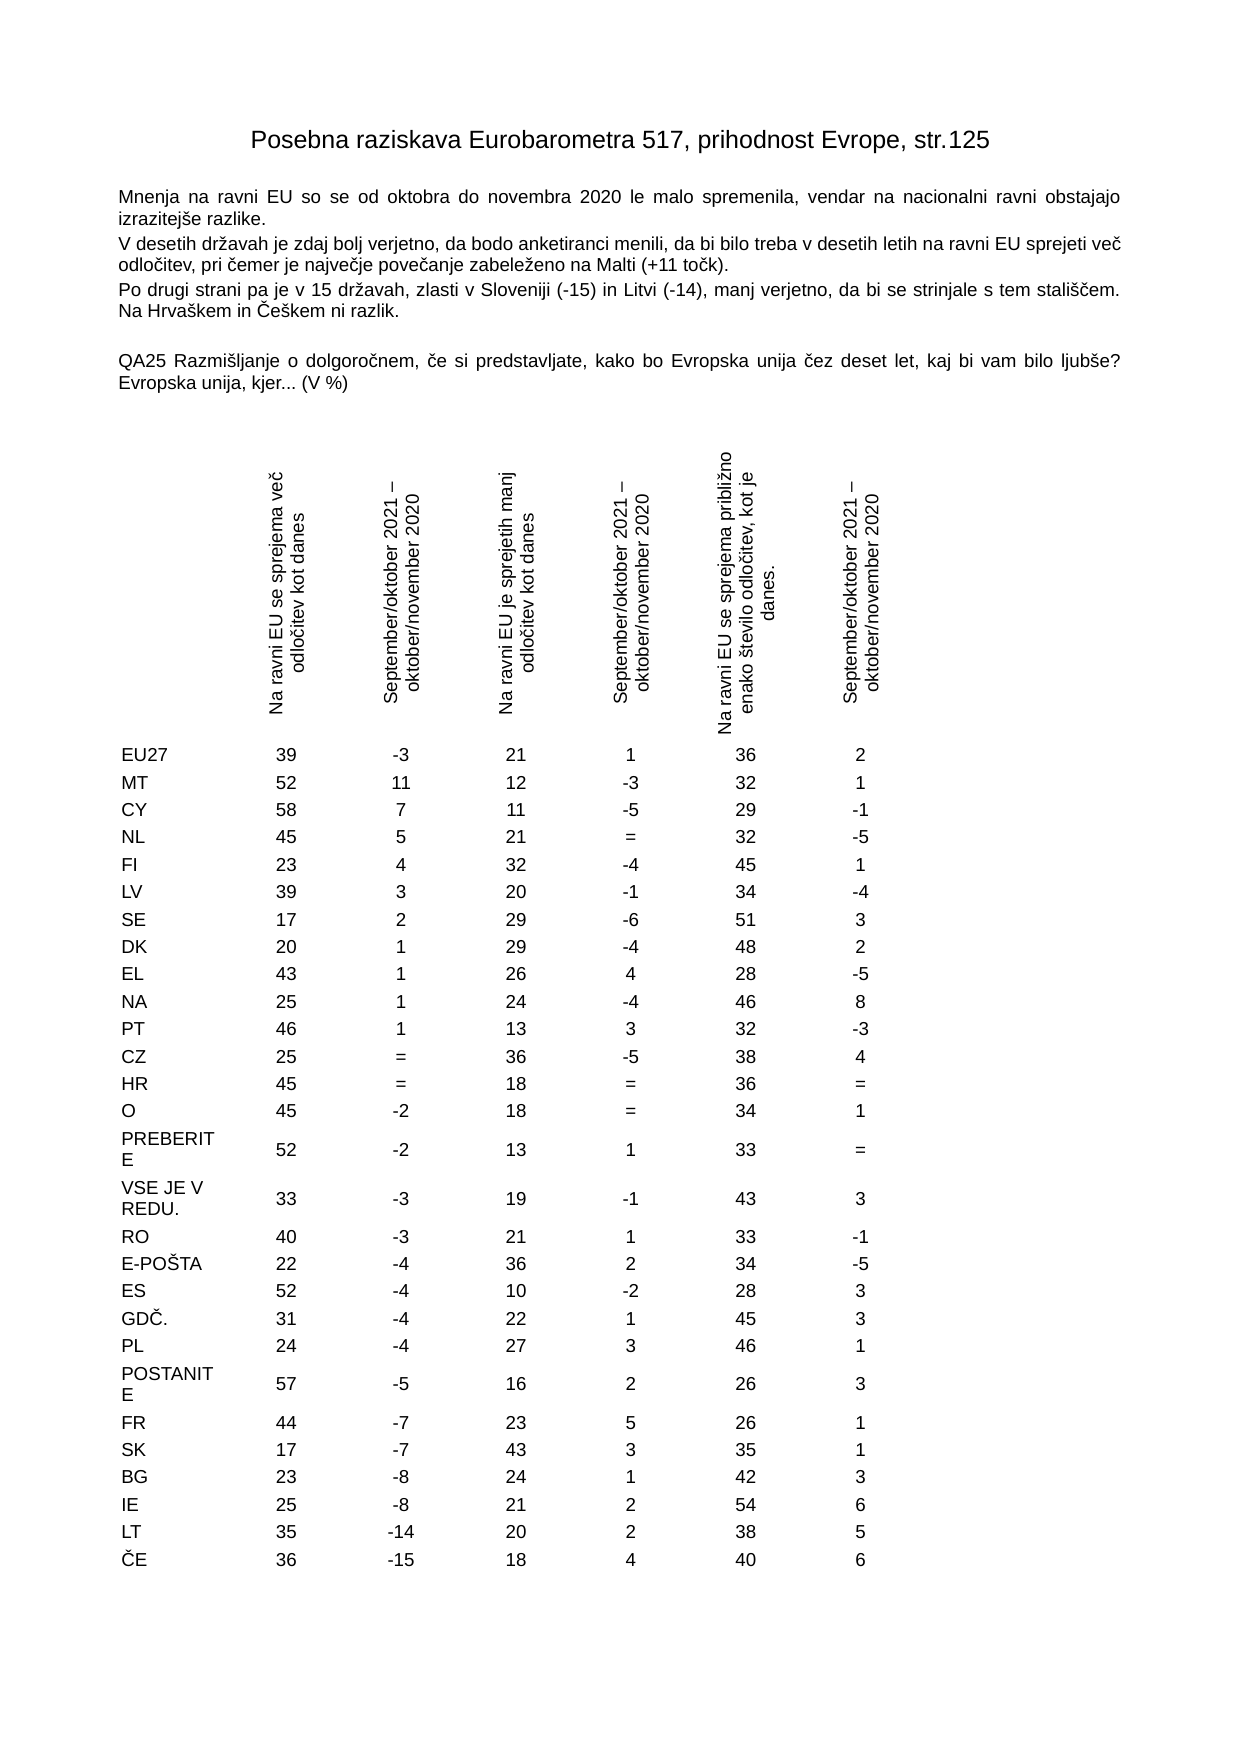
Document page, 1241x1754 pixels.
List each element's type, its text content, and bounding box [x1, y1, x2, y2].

table_cell 34 [684, 878, 807, 906]
table_header Na ravni EU se sprejema približno enako število odločitev, kot je danes. [684, 446, 807, 741]
table_cell 45 [224, 823, 348, 851]
table_cell 38 [684, 1043, 807, 1070]
table_cell 58 [224, 796, 348, 823]
table_cell 3 [808, 1305, 913, 1332]
table_cell 1 [808, 851, 913, 878]
table_cell 1 [578, 1125, 683, 1174]
table_cell 3 [808, 906, 913, 933]
table_cell 1 [578, 741, 683, 768]
table_cell -3 [578, 769, 683, 796]
table_cell 10 [454, 1278, 578, 1305]
table_cell 32 [684, 769, 807, 796]
table_cell -6 [578, 906, 683, 933]
table_cell 1 [808, 1409, 913, 1436]
table_cell EL [118, 960, 224, 988]
table_cell 46 [684, 988, 807, 1015]
table_cell 17 [224, 906, 348, 933]
table_cell -3 [348, 741, 454, 768]
table_header Na ravni EU je sprejetih manj odločitev kot danes [454, 446, 578, 741]
table_cell 23 [454, 1409, 578, 1436]
table_cell -4 [348, 1250, 454, 1277]
table_cell 5 [348, 823, 454, 851]
table_cell FI [118, 851, 224, 878]
table_cell 31 [224, 1305, 348, 1332]
table_cell ČE [118, 1546, 224, 1573]
table_cell -7 [348, 1409, 454, 1436]
table_cell 24 [454, 1463, 578, 1491]
table_cell -8 [348, 1463, 454, 1491]
table_cell MT [118, 769, 224, 796]
table_cell 25 [224, 1043, 348, 1070]
table_cell 20 [224, 933, 348, 960]
table_cell PT [118, 1015, 224, 1042]
table_cell 1 [808, 1436, 913, 1463]
table_cell 29 [454, 906, 578, 933]
table_cell -7 [348, 1436, 454, 1463]
table_cell 35 [684, 1436, 807, 1463]
table_cell CZ [118, 1043, 224, 1070]
table_cell 3 [348, 878, 454, 906]
table_cell BG [118, 1463, 224, 1491]
table_header September/oktober 2021 – oktober/november 2020 [578, 446, 683, 741]
table_cell 28 [684, 1278, 807, 1305]
table_cell 26 [684, 1360, 807, 1408]
text QA25 Razmišljanje o dolgoročnem, če si predstavljate, kako bo Evropska unija čez deset let, kaj bi vam bilo ljubše? Evropska unija, kjer... (V %) [118, 350, 1122, 393]
table_cell VSE JE V REDU. [118, 1174, 224, 1223]
table_cell 29 [454, 933, 578, 960]
table_cell 32 [684, 1015, 807, 1042]
table_cell 5 [578, 1409, 683, 1436]
table_cell 1 [348, 933, 454, 960]
table_cell 5 [808, 1518, 913, 1546]
table_cell ES [118, 1278, 224, 1305]
table_cell 2 [808, 933, 913, 960]
table_cell 39 [224, 741, 348, 768]
table_header Na ravni EU se sprejema več odločitev kot danes [224, 446, 348, 741]
table_cell 1 [578, 1305, 683, 1332]
table_cell 24 [454, 988, 578, 1015]
table_cell 22 [224, 1250, 348, 1277]
table_cell 20 [454, 878, 578, 906]
text Mnenja na ravni EU so se od oktobra do novembra 2020 le malo spremenila, vendar na nacionalni ravni obstajajo izrazitejše razlike. [118, 186, 1122, 229]
table_cell -3 [808, 1015, 913, 1042]
table_cell -14 [348, 1518, 454, 1546]
table_cell 11 [454, 796, 578, 823]
table_cell NA [118, 988, 224, 1015]
table_cell IE [118, 1491, 224, 1518]
table_cell 3 [578, 1332, 683, 1359]
table_cell 1 [348, 960, 454, 988]
table_cell 20 [454, 1518, 578, 1546]
table_cell 16 [454, 1360, 578, 1408]
table_cell 3 [808, 1463, 913, 1491]
text V desetih državah je zdaj bolj verjetno, da bodo anketiranci menili, da bi bilo treba v desetih letih na ravni EU sprejeti več odločitev, pri čemer je največje povečanje zabeleženo na Malti (+11 točk). [118, 232, 1122, 276]
table_cell 39 [224, 878, 348, 906]
table_cell -4 [348, 1332, 454, 1359]
table_cell 45 [224, 1070, 348, 1097]
table_cell 44 [224, 1409, 348, 1436]
table_cell = [578, 1070, 683, 1097]
table_cell 52 [224, 1125, 348, 1174]
table_cell SK [118, 1436, 224, 1463]
table_cell 27 [454, 1332, 578, 1359]
table_cell 13 [454, 1125, 578, 1174]
table_cell 7 [348, 796, 454, 823]
table_cell 4 [348, 851, 454, 878]
table_cell 4 [808, 1043, 913, 1070]
table_cell -4 [578, 851, 683, 878]
table_cell RO [118, 1223, 224, 1250]
table_cell 29 [684, 796, 807, 823]
table_cell 40 [684, 1546, 807, 1573]
table_cell = [808, 1125, 913, 1174]
table_cell EU27 [118, 741, 224, 768]
table_cell 43 [224, 960, 348, 988]
table_cell 18 [454, 1070, 578, 1097]
table_cell 36 [684, 1070, 807, 1097]
table_cell = [348, 1070, 454, 1097]
table_cell 32 [684, 823, 807, 851]
table_cell 33 [224, 1174, 348, 1223]
table_cell 35 [224, 1518, 348, 1546]
table_cell 1 [348, 988, 454, 1015]
table_cell NL [118, 823, 224, 851]
table_cell 34 [684, 1250, 807, 1277]
table_cell 21 [454, 823, 578, 851]
table_cell 1 [578, 1463, 683, 1491]
table_cell -2 [348, 1097, 454, 1125]
table_cell 25 [224, 988, 348, 1015]
table_cell CY [118, 796, 224, 823]
table_cell LV [118, 878, 224, 906]
table_cell 21 [454, 1223, 578, 1250]
table_cell PREBERITE [118, 1125, 224, 1174]
table_cell HR [118, 1070, 224, 1097]
table_cell 52 [224, 1278, 348, 1305]
table_cell 4 [578, 960, 683, 988]
table_cell 3 [808, 1360, 913, 1408]
table_cell 12 [454, 769, 578, 796]
table_cell 52 [224, 769, 348, 796]
table_cell 2 [808, 741, 913, 768]
table_cell 4 [578, 1546, 683, 1573]
table_cell -5 [808, 823, 913, 851]
table_cell 33 [684, 1125, 807, 1174]
table_cell LT [118, 1518, 224, 1546]
table_cell -1 [578, 878, 683, 906]
table_cell 46 [224, 1015, 348, 1042]
table_cell -4 [808, 878, 913, 906]
table_cell -5 [578, 796, 683, 823]
table_cell 45 [224, 1097, 348, 1125]
table_cell -5 [578, 1043, 683, 1070]
table_cell -4 [578, 988, 683, 1015]
table_cell 46 [684, 1332, 807, 1359]
table_cell 1 [808, 1097, 913, 1125]
table_cell 26 [454, 960, 578, 988]
table_cell 43 [454, 1436, 578, 1463]
table_cell = [578, 823, 683, 851]
table_header September/oktober 2021 – oktober/november 2020 [808, 446, 913, 741]
table_cell 34 [684, 1097, 807, 1125]
table_cell 36 [454, 1250, 578, 1277]
table_cell 3 [578, 1015, 683, 1042]
table_cell 24 [224, 1332, 348, 1359]
table_cell GDČ. [118, 1305, 224, 1332]
table_cell PL [118, 1332, 224, 1359]
table_cell -3 [348, 1223, 454, 1250]
table_cell 6 [808, 1491, 913, 1518]
table_cell 28 [684, 960, 807, 988]
table_cell O [118, 1097, 224, 1125]
table_cell 21 [454, 741, 578, 768]
table_cell 3 [808, 1278, 913, 1305]
table_cell 1 [808, 769, 913, 796]
table_cell 11 [348, 769, 454, 796]
table_cell FR [118, 1409, 224, 1436]
table_cell 2 [578, 1360, 683, 1408]
table_cell 40 [224, 1223, 348, 1250]
table_cell 32 [454, 851, 578, 878]
table_cell -5 [348, 1360, 454, 1408]
table_cell 2 [348, 906, 454, 933]
table_header September/oktober 2021 – oktober/november 2020 [348, 446, 454, 741]
table_cell -15 [348, 1546, 454, 1573]
table_cell 23 [224, 851, 348, 878]
table_cell 1 [578, 1223, 683, 1250]
table_cell -1 [578, 1174, 683, 1223]
table_cell 2 [578, 1250, 683, 1277]
table_cell DK [118, 933, 224, 960]
table_cell 2 [578, 1518, 683, 1546]
table_cell SE [118, 906, 224, 933]
table_cell 8 [808, 988, 913, 1015]
table_cell 45 [684, 851, 807, 878]
table_cell 57 [224, 1360, 348, 1408]
table_cell -4 [578, 933, 683, 960]
table_cell 19 [454, 1174, 578, 1223]
table_cell -4 [348, 1278, 454, 1305]
table_cell 45 [684, 1305, 807, 1332]
table_cell 18 [454, 1546, 578, 1573]
table_cell 3 [578, 1436, 683, 1463]
table_cell 33 [684, 1223, 807, 1250]
table_header [118, 446, 224, 741]
table_cell 36 [684, 741, 807, 768]
table_cell 22 [454, 1305, 578, 1332]
table_cell = [578, 1097, 683, 1125]
table_cell 36 [224, 1546, 348, 1573]
table_cell 6 [808, 1546, 913, 1573]
table_cell 1 [808, 1332, 913, 1359]
table_cell 1 [348, 1015, 454, 1042]
table_cell 13 [454, 1015, 578, 1042]
table_cell -4 [348, 1305, 454, 1332]
table_cell 17 [224, 1436, 348, 1463]
table_cell -2 [578, 1278, 683, 1305]
table_cell 18 [454, 1097, 578, 1125]
table_cell -2 [348, 1125, 454, 1174]
table_cell 42 [684, 1463, 807, 1491]
table_cell 54 [684, 1491, 807, 1518]
table_cell E-POŠTA [118, 1250, 224, 1277]
table_cell -5 [808, 1250, 913, 1277]
table_cell 48 [684, 933, 807, 960]
table_cell = [808, 1070, 913, 1097]
table_cell 3 [808, 1174, 913, 1223]
table_cell 23 [224, 1463, 348, 1491]
text Po drugi strani pa je v 15 državah, zlasti v Sloveniji (-15) in Litvi (-14), manj verjetno, da bi se strinjale s tem stališčem. Na Hrvaškem in Češkem ni razlik. [118, 279, 1122, 322]
table_cell POSTANITE [118, 1360, 224, 1408]
table_cell -1 [808, 1223, 913, 1250]
table_cell -1 [808, 796, 913, 823]
table_cell 26 [684, 1409, 807, 1436]
table_cell 21 [454, 1491, 578, 1518]
table_cell 38 [684, 1518, 807, 1546]
table_cell -8 [348, 1491, 454, 1518]
table_cell = [348, 1043, 454, 1070]
table_cell 36 [454, 1043, 578, 1070]
table_cell 43 [684, 1174, 807, 1223]
table_cell 2 [578, 1491, 683, 1518]
table_cell 25 [224, 1491, 348, 1518]
table_cell -5 [808, 960, 913, 988]
table_cell 51 [684, 906, 807, 933]
table_cell -3 [348, 1174, 454, 1223]
